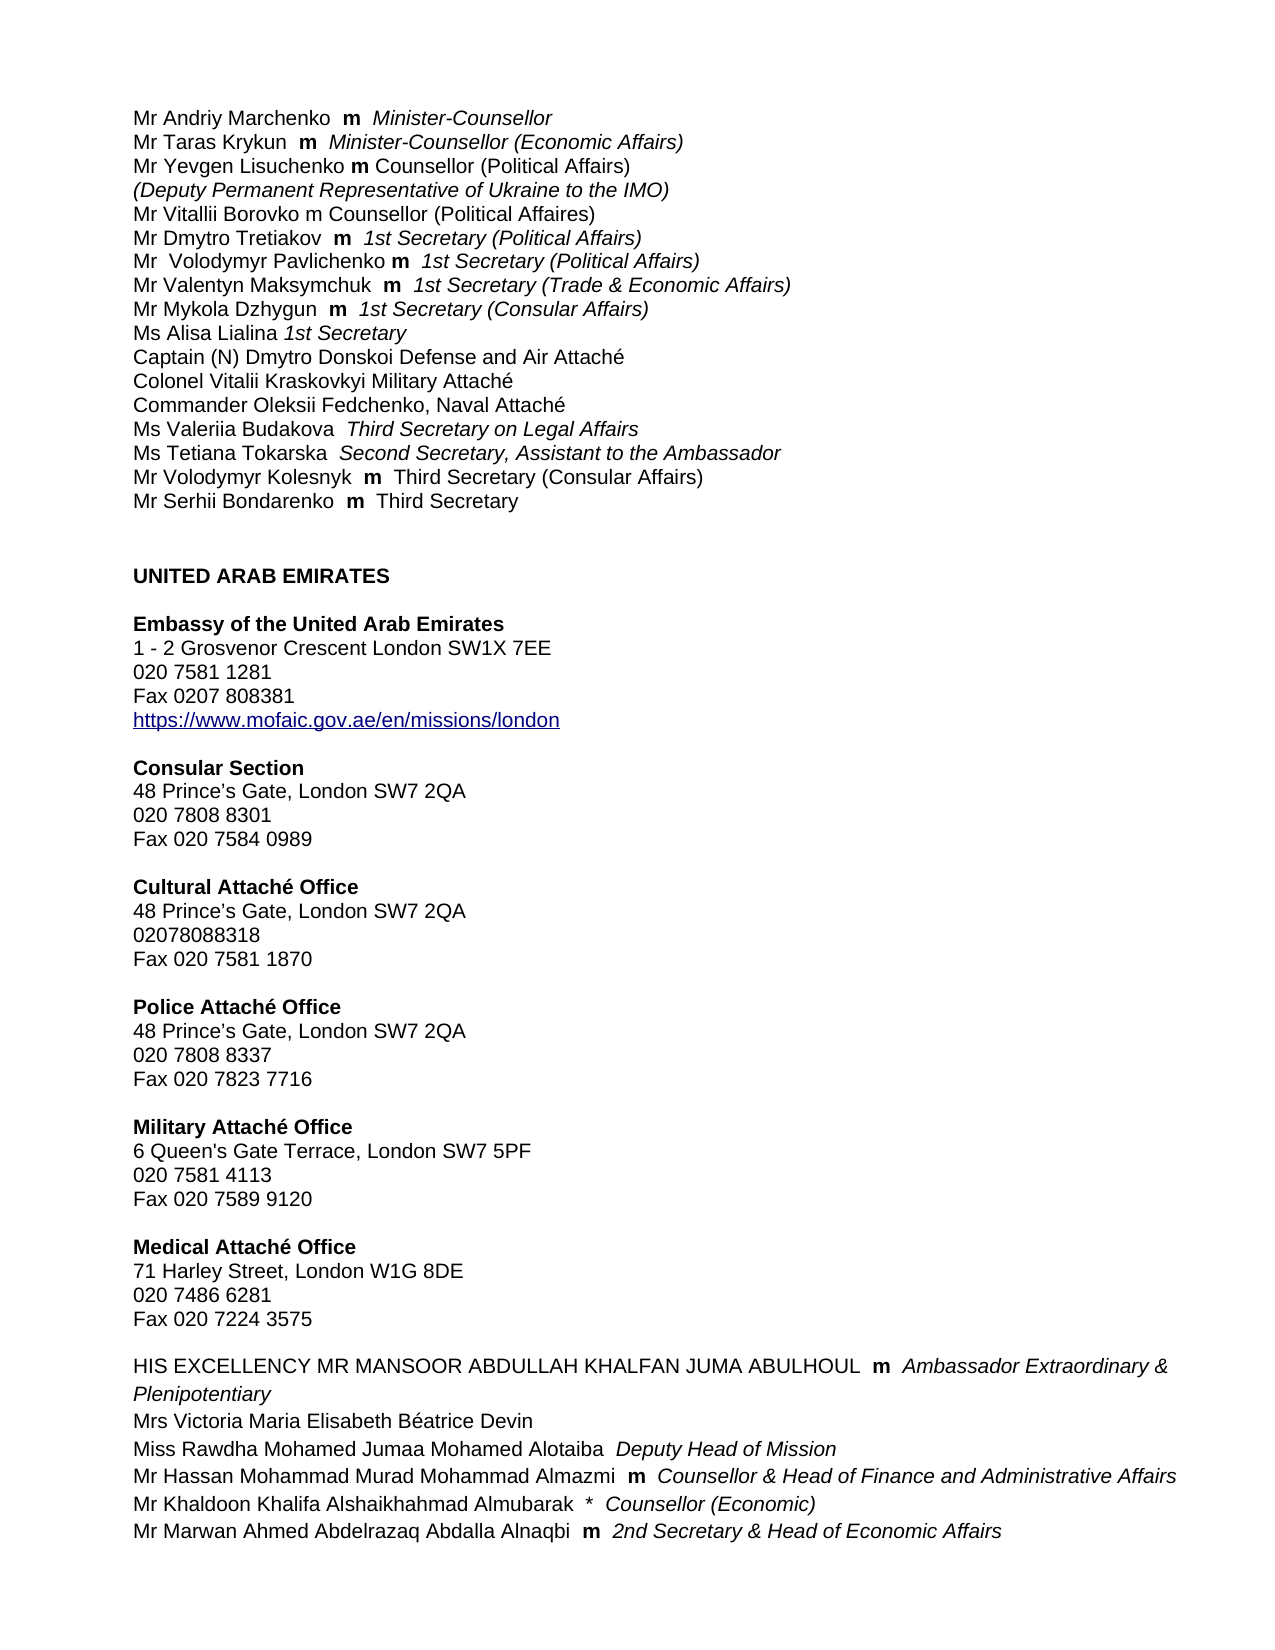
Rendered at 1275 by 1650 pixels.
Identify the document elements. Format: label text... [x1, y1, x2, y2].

text Mr Mykola Dzhygun m 1st Secretary (Consular Affairs) [133, 297, 1181, 321]
text Mr Yevgen Lisuchenko m Counsellor (Political Affairs) [133, 153, 1181, 177]
text 020 7808 8337 [133, 1043, 1181, 1067]
text Fax 0207 808381 [133, 683, 1181, 707]
text Embassy of the United Arab Emirates [133, 612, 1181, 636]
text Mr Khaldoon Khalifa Alshaikhahmad Almubarak * Counsellor (Economic) [133, 1492, 1181, 1516]
text Mr Volodymyr Kolesnyk m Third Secretary (Consular Affairs) [133, 465, 1181, 489]
text 48 Prince’s Gate, London SW7 2QA [133, 779, 1181, 803]
text Military Attaché Office [133, 1115, 1181, 1139]
text HIS EXCELLENCY MR MANSOOR ABDULLAH KHALFAN JUMA ABULHOUL m Ambassador Extraordinary & Plenipotentiary [133, 1354, 1181, 1406]
text Mrs Victoria Maria Elisabeth Béatrice Devin [133, 1409, 1181, 1433]
text Colonel Vitalii Kraskovkyi Military Attaché [133, 369, 1181, 393]
text Ms Valeriia Budakova Third Secretary on Legal Affairs [133, 417, 1181, 441]
text 71 Harley Street, London W1G 8DE [133, 1258, 1181, 1282]
text UNITED ARAB EMIRATES [133, 564, 1181, 588]
text Miss Rawdha Mohamed Jumaa Mohamed Alotaiba Deputy Head of Mission [133, 1437, 1181, 1461]
text Consular Section [133, 755, 1181, 779]
text Mr Marwan Ahmed Abdelrazaq Abdalla Alnaqbi m 2nd Secretary & Head of Economic Affairs [133, 1519, 1181, 1543]
text Commander Oleksii Fedchenko, Naval Attaché [133, 393, 1181, 417]
text Police Attaché Office [133, 995, 1181, 1019]
text 02078088318 [133, 923, 1181, 947]
text 48 Prince’s Gate, London SW7 2QA [133, 899, 1181, 923]
text Mr Volodymyr Pavlichenko m 1st Secretary (Political Affairs) [133, 249, 1181, 273]
text Mr Taras Krykun m Minister-Counsellor (Economic Affairs) [133, 129, 1181, 153]
text Mr Andriy Marchenko m Minister-Counsellor [133, 106, 1181, 129]
text 1 - 2 Grosvenor Crescent London SW1X 7EE [133, 636, 1181, 659]
text Captain (N) Dmytro Donskoi Defense and Air Attaché [133, 345, 1181, 369]
text Fax 020 7581 1870 [133, 947, 1181, 971]
text Mr Valentyn Maksymchuk m 1st Secretary (Trade & Economic Affairs) [133, 273, 1181, 297]
text Cultural Attaché Office [133, 875, 1181, 899]
text 020 7581 4113 [133, 1163, 1181, 1187]
text Ms Tetiana Tokarska Second Secretary, Assistant to the Ambassador [133, 441, 1181, 465]
text Fax 020 7823 7716 [133, 1067, 1181, 1091]
text 6 Queen's Gate Terrace, London SW7 5PF [133, 1139, 1181, 1163]
text Fax 020 7224 3575 [133, 1306, 1181, 1330]
text Fax 020 7584 0989 [133, 827, 1181, 851]
text 020 7581 1281 [133, 659, 1181, 683]
text Mr Serhii Bondarenko m Third Secretary [133, 489, 1181, 513]
text https://www.mofaic.gov.ae/en/missions/london [133, 707, 1181, 731]
text Fax 020 7589 9120 [133, 1187, 1181, 1211]
text Mr Vitallii Borovko m Counsellor (Political Affaires) [133, 201, 1181, 225]
text Ms Alisa Lialina 1st Secretary [133, 321, 1181, 345]
text 48 Prince’s Gate, London SW7 2QA [133, 1019, 1181, 1043]
text 020 7486 6281 [133, 1282, 1181, 1306]
text Mr Dmytro Tretiakov m 1st Secretary (Political Affairs) [133, 225, 1181, 249]
text (Deputy Permanent Representative of Ukraine to the IMO) [133, 177, 1181, 201]
text 020 7808 8301 [133, 803, 1181, 827]
text Mr Hassan Mohammad Murad Mohammad Almazmi m Counsellor & Head of Finance and Administrative Affairs [133, 1464, 1181, 1488]
text Medical Attaché Office [133, 1234, 1181, 1258]
